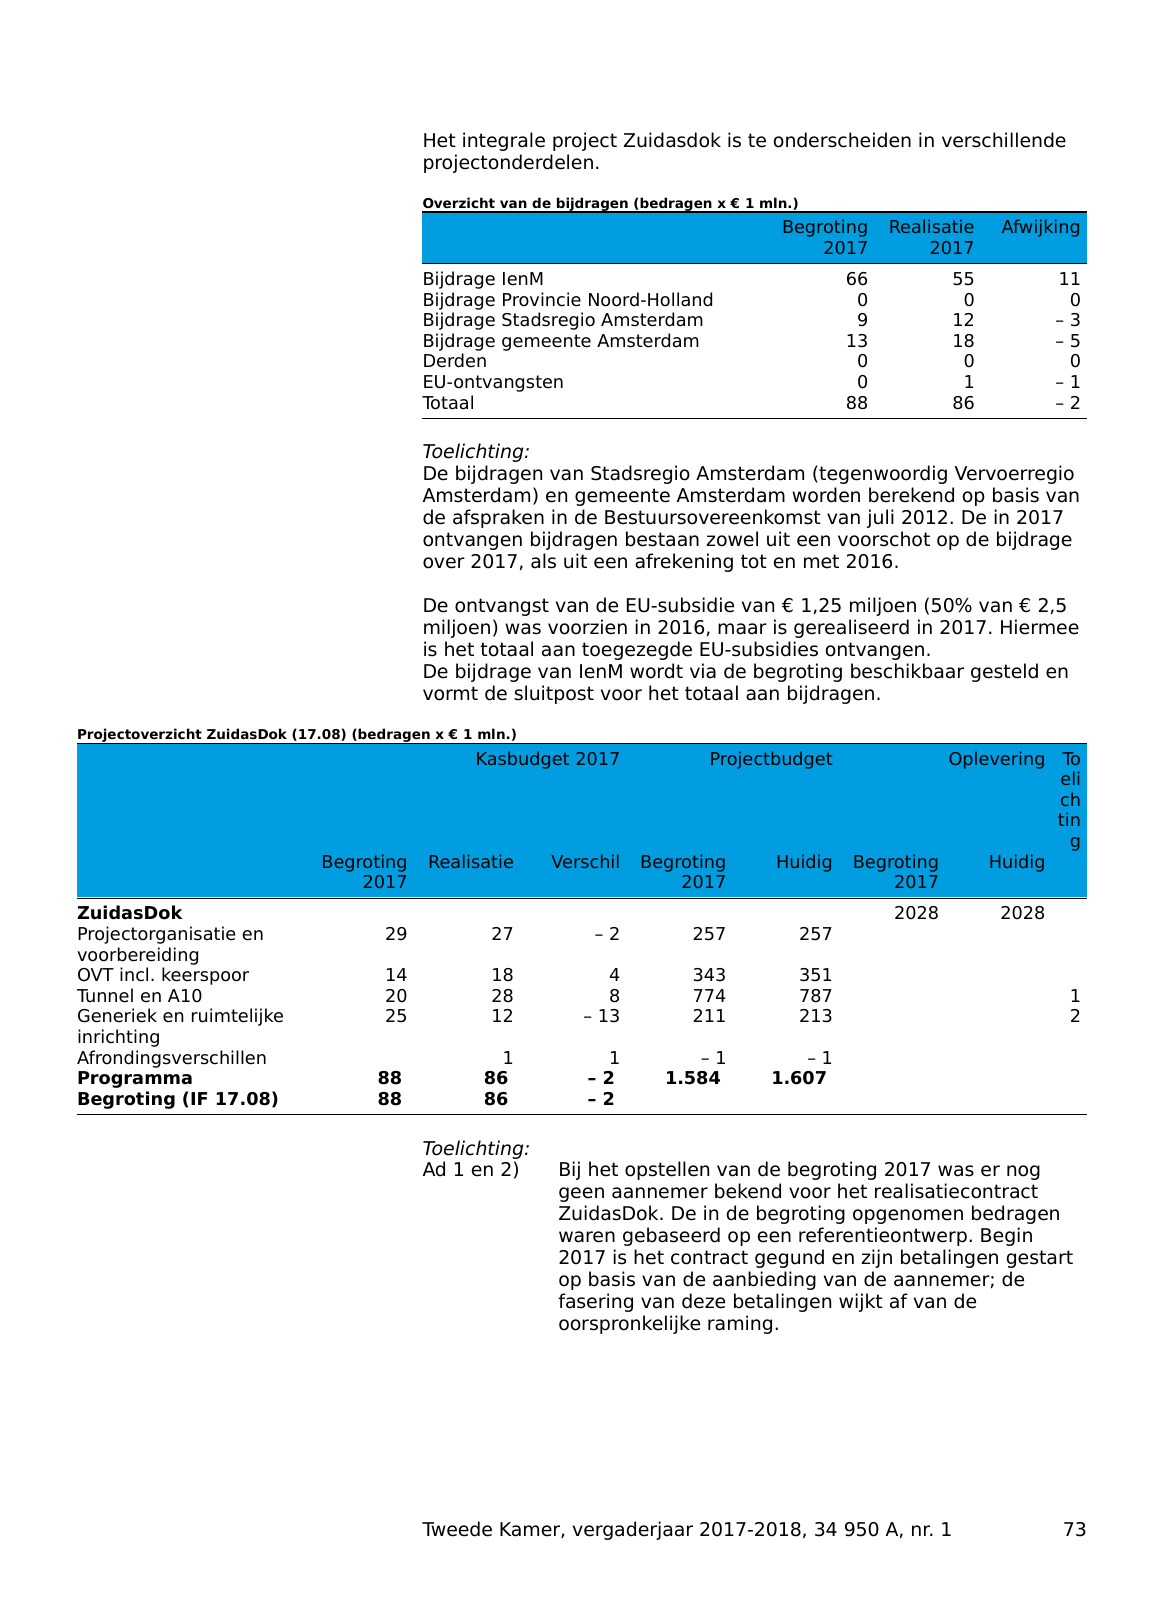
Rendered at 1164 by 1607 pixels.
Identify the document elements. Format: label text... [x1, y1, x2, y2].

text De ontvangst van de EU-subsidie van € 1,25 miljoen (50% van € 2,5 miljoen) was voorzien in 2016, maar is gerealiseerd in 2017. Hiermee is het totaal aan toegezegde EU-subsidies ontvangen. [422, 595, 1087, 661]
table_cell [1051, 1048, 1087, 1068]
table_cell EU-ontvangsten [422, 372, 768, 393]
table_cell Kasbudget 2017 [307, 744, 626, 852]
text De bijdragen van Stadsregio Amsterdam (tegenwoordig Vervoerregio Amsterdam) en gemeente Amsterdam worden berekend op basis van de afspraken in de Bestuursovereenkomst van juli 2012. De in 2017 ontvangen bijdragen bestaan zowel uit een voorschot op de bijdrage over 2017, als uit een afrekening tot en met 2016. [422, 463, 1087, 573]
table_cell 86 [413, 1068, 519, 1089]
table_cell 0 [980, 290, 1087, 310]
table_cell 2 [1051, 1006, 1087, 1048]
table_cell Bijdrage gemeente Amsterdam [422, 331, 768, 351]
table_cell [945, 965, 1051, 986]
table_cell Verschil [520, 852, 626, 872]
text Het integrale project Zuidasdok is te onderscheiden in verschillende projectonderdelen. [422, 130, 1087, 174]
table_cell 351 [732, 965, 838, 986]
table_cell 343 [626, 965, 732, 986]
table_cell [626, 899, 732, 924]
table_cell Totaal [422, 393, 768, 418]
table_cell Begroting [307, 852, 413, 872]
table_cell 211 [626, 1006, 732, 1048]
table_cell [1051, 1089, 1087, 1114]
table_cell [945, 1089, 1051, 1114]
table_cell 88 [307, 1089, 413, 1114]
table_cell [839, 986, 945, 1006]
table_cell Bijdrage Provincie Noord-Holland [422, 290, 768, 310]
text Toelichting: [422, 1137, 1087, 1159]
table_cell 13 [768, 331, 874, 351]
table_cell Begroting [626, 852, 732, 872]
table_cell [1051, 1068, 1087, 1089]
table_cell [945, 986, 1051, 1006]
table_cell [413, 899, 519, 924]
table_cell [732, 899, 838, 924]
table_cell Begroting (IF 17.08) [77, 1089, 307, 1114]
table_cell 11 [980, 264, 1087, 289]
table_cell [945, 1048, 1051, 1068]
table_cell 0 [874, 290, 980, 310]
table_cell 2017 [307, 872, 413, 897]
table_cell [422, 213, 768, 263]
table_cell Toelichting [1051, 744, 1087, 852]
table_cell Projectorganisatie en voorbereiding [77, 924, 307, 965]
table_cell 28 [413, 986, 519, 1006]
table_cell Oplevering [839, 744, 1051, 852]
table_cell – 1 [732, 1048, 838, 1068]
table_cell [77, 744, 307, 852]
table_cell [839, 924, 945, 965]
table_cell [77, 872, 307, 897]
table_cell Afrondingsverschillen [77, 1048, 307, 1068]
table_cell – 2 [520, 924, 626, 965]
table_cell 1 [520, 1048, 626, 1068]
table_header Projectoverzicht ZuidasDok (17.08) (bedragen x € 1 mln.) [77, 727, 1087, 743]
table_cell [307, 899, 413, 924]
table_cell [1051, 852, 1087, 872]
table_cell 0 [874, 351, 980, 372]
table_cell ZuidasDok [77, 899, 307, 924]
table_cell Programma [77, 1068, 307, 1089]
table_cell Realisatie [413, 852, 519, 872]
text De bijdrage van IenM wordt via de begroting beschikbaar gesteld en vormt de sluitpost voor het totaal aan bijdragen. [422, 661, 1087, 705]
table_cell – 2 [520, 1068, 626, 1089]
table_cell 9 [768, 310, 874, 331]
table_cell [413, 872, 519, 897]
table_cell 55 [874, 264, 980, 289]
table_header Overzicht van de bijdragen (bedragen x € 1 mln.) [422, 196, 1087, 211]
table_cell 1.584 [626, 1068, 732, 1089]
table_cell Projectbudget [626, 744, 838, 852]
table_cell [839, 1048, 945, 1068]
table_cell – 2 [980, 393, 1087, 418]
table_cell 12 [874, 310, 980, 331]
table_cell [839, 1089, 945, 1114]
table_cell [945, 1068, 1051, 1089]
table_cell 774 [626, 986, 732, 1006]
table_cell [520, 872, 626, 897]
table_cell 18 [413, 965, 519, 986]
text Ad 1 en 2) Bij het opstellen van de begroting 2017 was er nog geen aannemer bekend voor het realisatiecontract ZuidasDok. De in de begroting opgenomen bedragen waren gebaseerd op een referentieontwerp. Begin 2017 is het contract gegund en zijn betalingen gestart op basis van de aanbieding van de aannemer; de fasering van deze betalingen wijkt af van de oorspronkelijke raming. [422, 1159, 1087, 1335]
table_cell 0 [768, 290, 874, 310]
table_cell 2028 [945, 899, 1051, 924]
table_cell OVT incl. keerspoor [77, 965, 307, 986]
table_cell 88 [768, 393, 874, 418]
table_cell Afwijking [980, 213, 1087, 263]
table_cell 8 [520, 986, 626, 1006]
table_cell 0 [768, 372, 874, 393]
table_cell – 5 [980, 331, 1087, 351]
table_cell 787 [732, 986, 838, 1006]
table_cell 1 [1051, 986, 1087, 1006]
table_cell 27 [413, 924, 519, 965]
table_cell [1051, 872, 1087, 897]
table_cell – 1 [626, 1048, 732, 1068]
table_cell [945, 872, 1051, 897]
table_cell [626, 1089, 732, 1114]
table_cell [839, 1068, 945, 1089]
table_cell Begroting [839, 852, 945, 872]
table_cell – 1 [980, 372, 1087, 393]
table_cell [732, 1089, 838, 1114]
table_cell Huidig [945, 852, 1051, 872]
table_cell [839, 965, 945, 986]
table_cell [732, 872, 838, 897]
table_cell Huidig [732, 852, 838, 872]
text Toelichting: [422, 441, 1087, 463]
table_cell Realisatie 2017 [874, 213, 980, 263]
table_cell 66 [768, 264, 874, 289]
table_cell Begroting 2017 [768, 213, 874, 263]
table_cell [945, 1006, 1051, 1048]
table_cell 86 [874, 393, 980, 418]
table_cell – 2 [520, 1089, 626, 1114]
table_cell 2017 [839, 872, 945, 897]
table_cell 20 [307, 986, 413, 1006]
table_cell Generiek en ruimtelijke inrichting [77, 1006, 307, 1048]
table_cell Tunnel en A10 [77, 986, 307, 1006]
table_cell 1.607 [732, 1068, 838, 1089]
table_cell 0 [980, 351, 1087, 372]
table_cell 1 [874, 372, 980, 393]
table_cell Bijdrage IenM [422, 264, 768, 289]
table_cell 18 [874, 331, 980, 351]
table_cell 2028 [839, 899, 945, 924]
table_cell 1 [413, 1048, 519, 1068]
table_cell 4 [520, 965, 626, 986]
table_cell 213 [732, 1006, 838, 1048]
table_cell [1051, 924, 1087, 965]
table_cell 257 [626, 924, 732, 965]
table_cell 88 [307, 1068, 413, 1089]
table_cell – 3 [980, 310, 1087, 331]
table_cell 25 [307, 1006, 413, 1048]
table_cell Derden [422, 351, 768, 372]
table_cell [77, 852, 307, 872]
table_cell 14 [307, 965, 413, 986]
table_cell Bijdrage Stadsregio Amsterdam [422, 310, 768, 331]
table_cell [1051, 965, 1087, 986]
table_cell [1051, 899, 1087, 924]
table_cell 29 [307, 924, 413, 965]
table_cell 86 [413, 1089, 519, 1114]
table_cell [307, 1048, 413, 1068]
table_cell [839, 1006, 945, 1048]
table_cell – 13 [520, 1006, 626, 1048]
table_cell 257 [732, 924, 838, 965]
table_cell [520, 899, 626, 924]
table_cell 12 [413, 1006, 519, 1048]
table_cell [945, 924, 1051, 965]
table_cell 2017 [626, 872, 732, 897]
table_cell 0 [768, 351, 874, 372]
